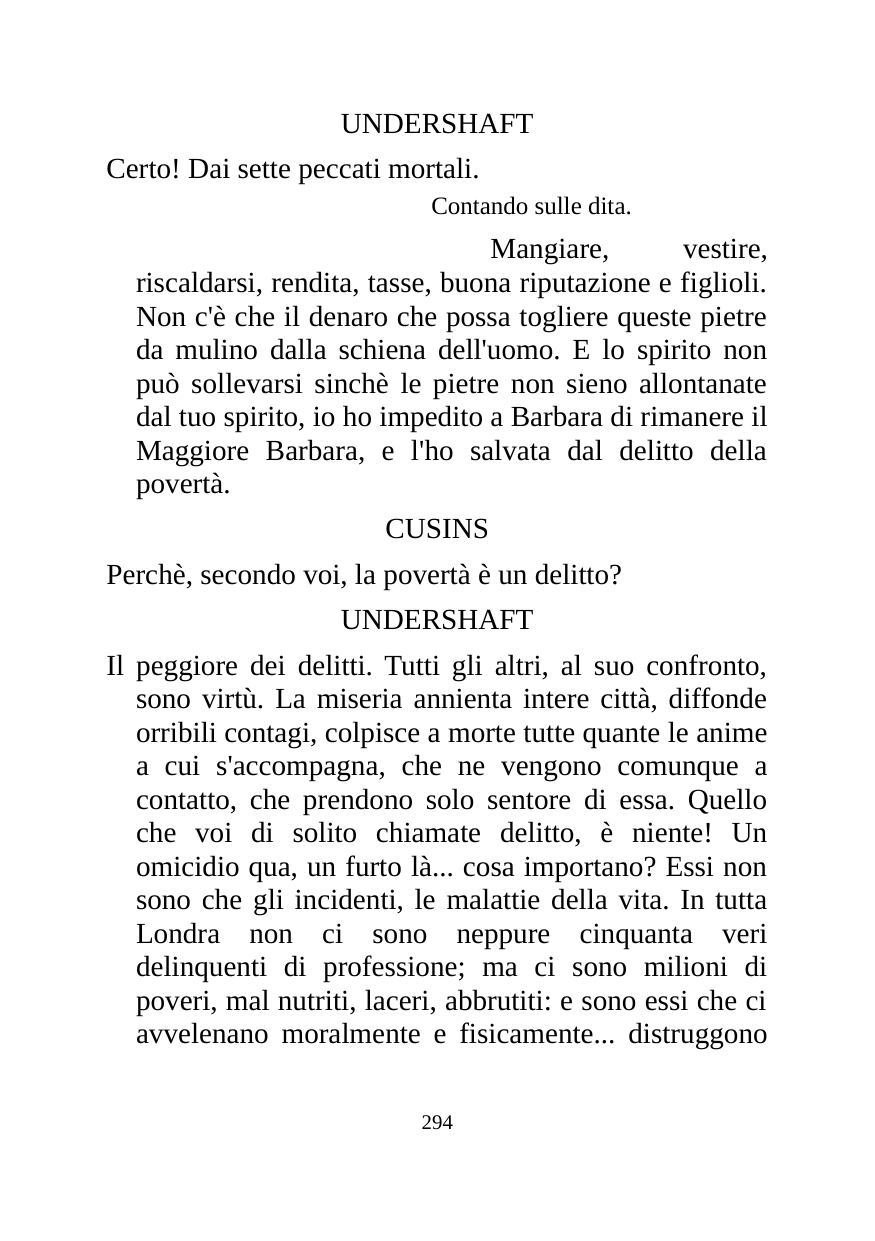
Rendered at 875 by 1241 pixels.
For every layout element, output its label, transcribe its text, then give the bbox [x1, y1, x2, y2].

text UNDERSHAFT [106, 602, 768, 636]
text Certo! Dai sette peccati mortali. [106, 152, 768, 185]
text Mangiare, vestire, riscaldarsi, rendita, tasse, buona riputazione e figlioli. Non c'è che il denaro che possa togliere queste pietre da mulino dalla schiena dell'uomo. E lo spirito non può sollevarsi sinchè le pietre non sieno allontanate dal tuo spirito, io ho impedito a Barbara di rimanere il Maggiore Barbara, e l'ho salvata dal delitto della povertà. [136, 232, 768, 500]
text Il peggiore dei delitti. Tutti gli altri, al suo confronto, sono virtù. La miseria annienta intere città, diffonde orribili contagi, colpisce a morte tutte quante le anime a cui s'accompagna, che ne vengono comunque a contatto, che prendono solo sentore di essa. Quello che voi di solito chiamate delitto, è niente! Un omicidio qua, un furto là... cosa importano? Essi non sono che gli incidenti, le malattie della vita. In tutta Londra non ci sono neppure cinquanta veri delinquenti di professione; ma ci sono milioni di poveri, mal nutriti, laceri, abbrutiti: e sono essi che ci avvelenano moralmente e fisicamente... distruggono [106, 648, 768, 1050]
text Perchè, secondo voi, la povertà è un delitto? [106, 557, 768, 591]
text CUSINS [106, 512, 768, 545]
text UNDERSHAFT [106, 106, 768, 140]
text Contando sulle dita. [431, 191, 768, 220]
